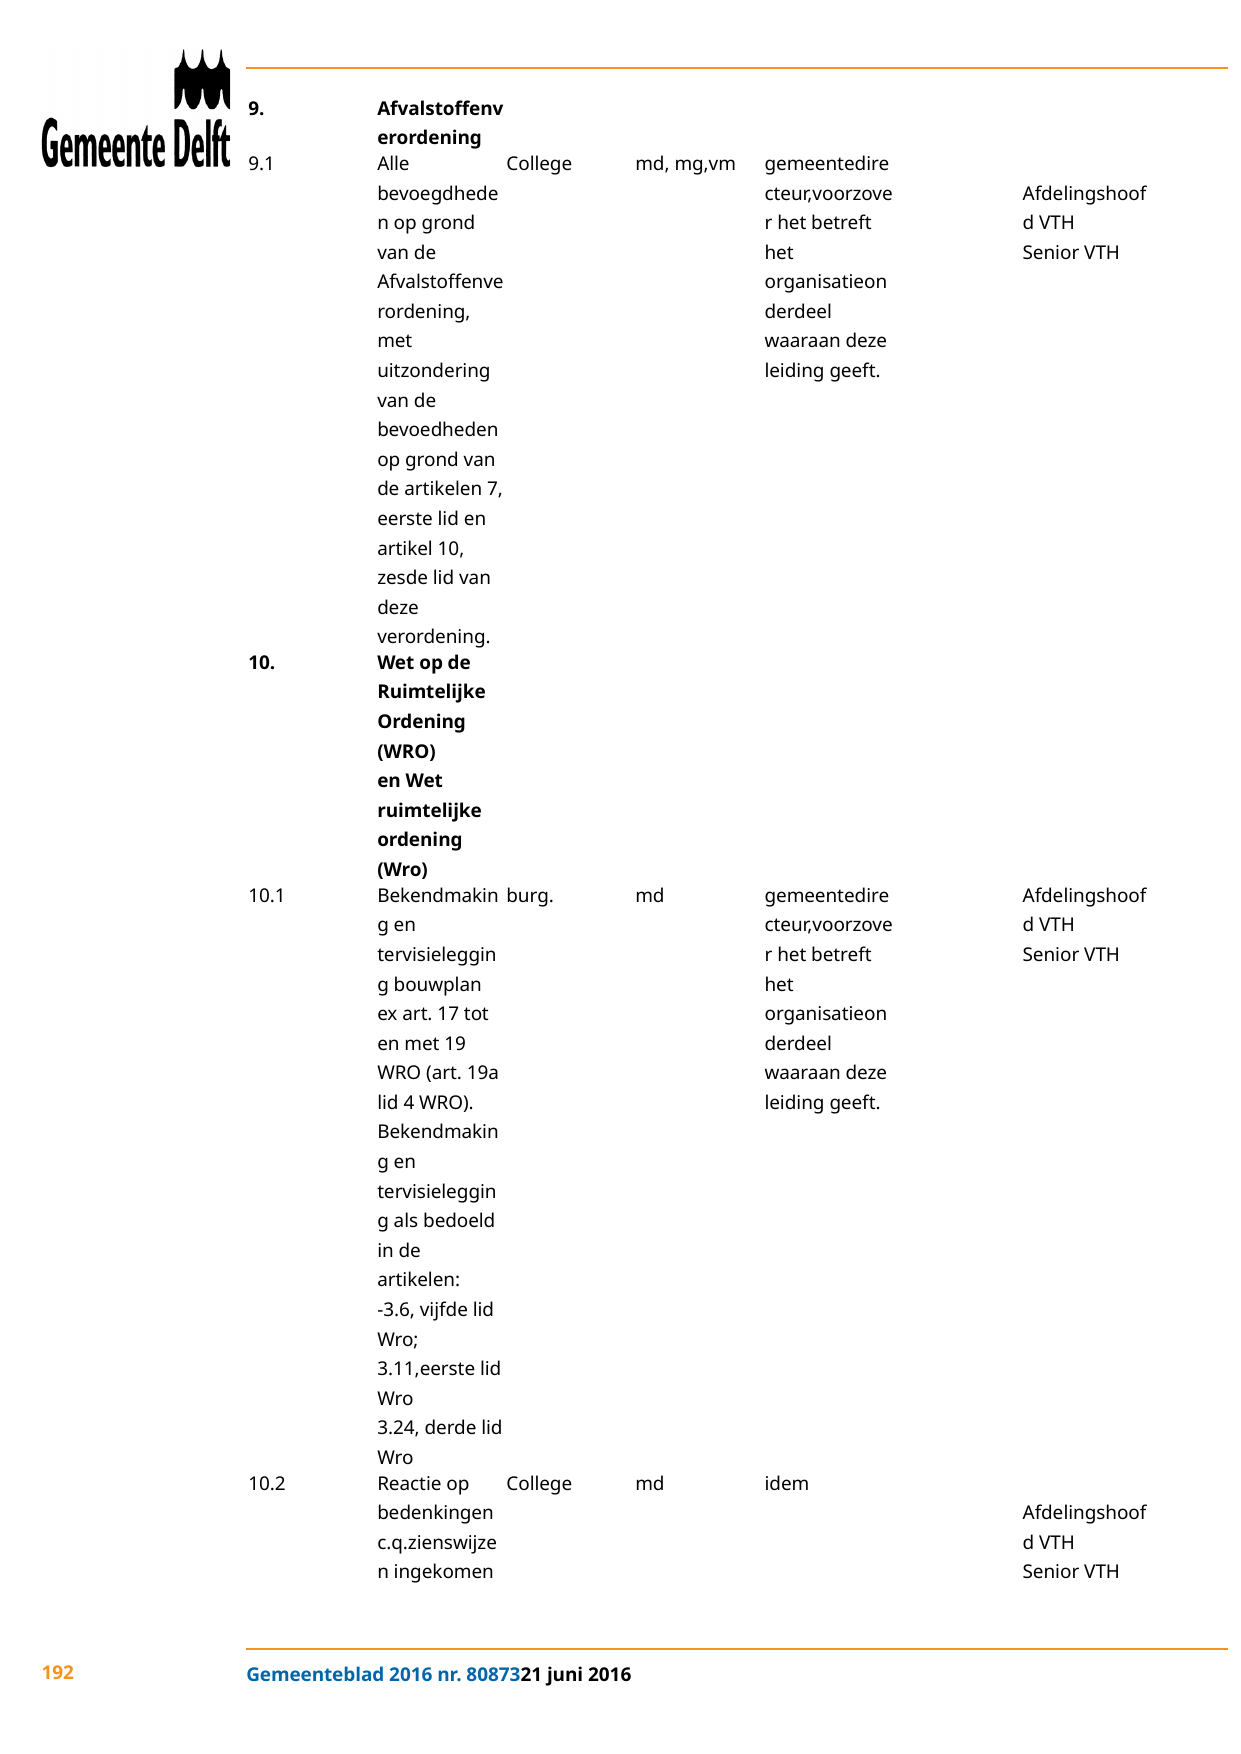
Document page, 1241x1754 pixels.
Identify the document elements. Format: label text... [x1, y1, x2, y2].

table_cell gemeentedirecteur,voorzover het betreft het organisatieonderdeel waaraan deze leiding geeft. [764, 882, 893, 1470]
table_cell College [506, 1470, 635, 1584]
table_cell [635, 649, 764, 882]
table_cell Afvalstoffenverordening [377, 95, 506, 150]
table_cell 10. [248, 649, 377, 882]
table_cell 9.1 [248, 150, 377, 649]
table_cell [635, 95, 764, 150]
table_cell [894, 95, 1022, 150]
table_cell Alle bevoegdheden op grond van de Afvalstoffenverordening, met uitzondering van de bevoedheden op grond van de artikelen 7, eerste lid en artikel 10, zesde lid van deze verordening. [377, 150, 506, 649]
table_cell md, mg,vm [635, 150, 764, 649]
table_cell idem [764, 1470, 893, 1584]
table_cell [506, 649, 635, 882]
table_cell [764, 95, 893, 150]
picture [41, 47, 231, 172]
table_cell Bekendmaking en tervisielegging bouwplan ex art. 17 tot en met 19 WRO (art. 19a lid 4 WRO). Bekendmaking en tervisielegging als bedoeld in de artikelen: -3.6, vijfde lid Wro; 3.11,eerste lid Wro 3.24, derde lid Wro [377, 882, 506, 1470]
table_cell 9. [248, 95, 377, 150]
table_cell [1023, 649, 1152, 882]
table_cell md [635, 1470, 764, 1584]
table_cell [894, 1470, 1022, 1584]
table_cell Afdelingshoofd VTH Senior VTH [1023, 882, 1152, 1470]
table_cell [506, 95, 635, 150]
table_cell [894, 649, 1022, 882]
table_cell Reactie op bedenkingen c.q.zienswijzen ingekomen [377, 1470, 506, 1584]
table_cell [1023, 95, 1152, 150]
table_cell Afdelingshoofd VTH Senior VTH [1023, 1470, 1152, 1584]
table_cell College [506, 150, 635, 649]
table_cell gemeentedirecteur,voorzover het betreft het organisatieonderdeel waaraan deze leiding geeft. [764, 150, 893, 649]
table_cell 10.1 [248, 882, 377, 1470]
table_cell Wet op de Ruimtelijke Ordening (WRO) en Wet ruimtelijke ordening (Wro) [377, 649, 506, 882]
table_cell [894, 150, 1022, 649]
table_cell [764, 649, 893, 882]
table_cell Afdelingshoofd VTH Senior VTH [1023, 150, 1152, 649]
table_cell md [635, 882, 764, 1470]
table_cell 10.2 [248, 1470, 377, 1584]
table_cell burg. [506, 882, 635, 1470]
table_cell [894, 882, 1022, 1470]
